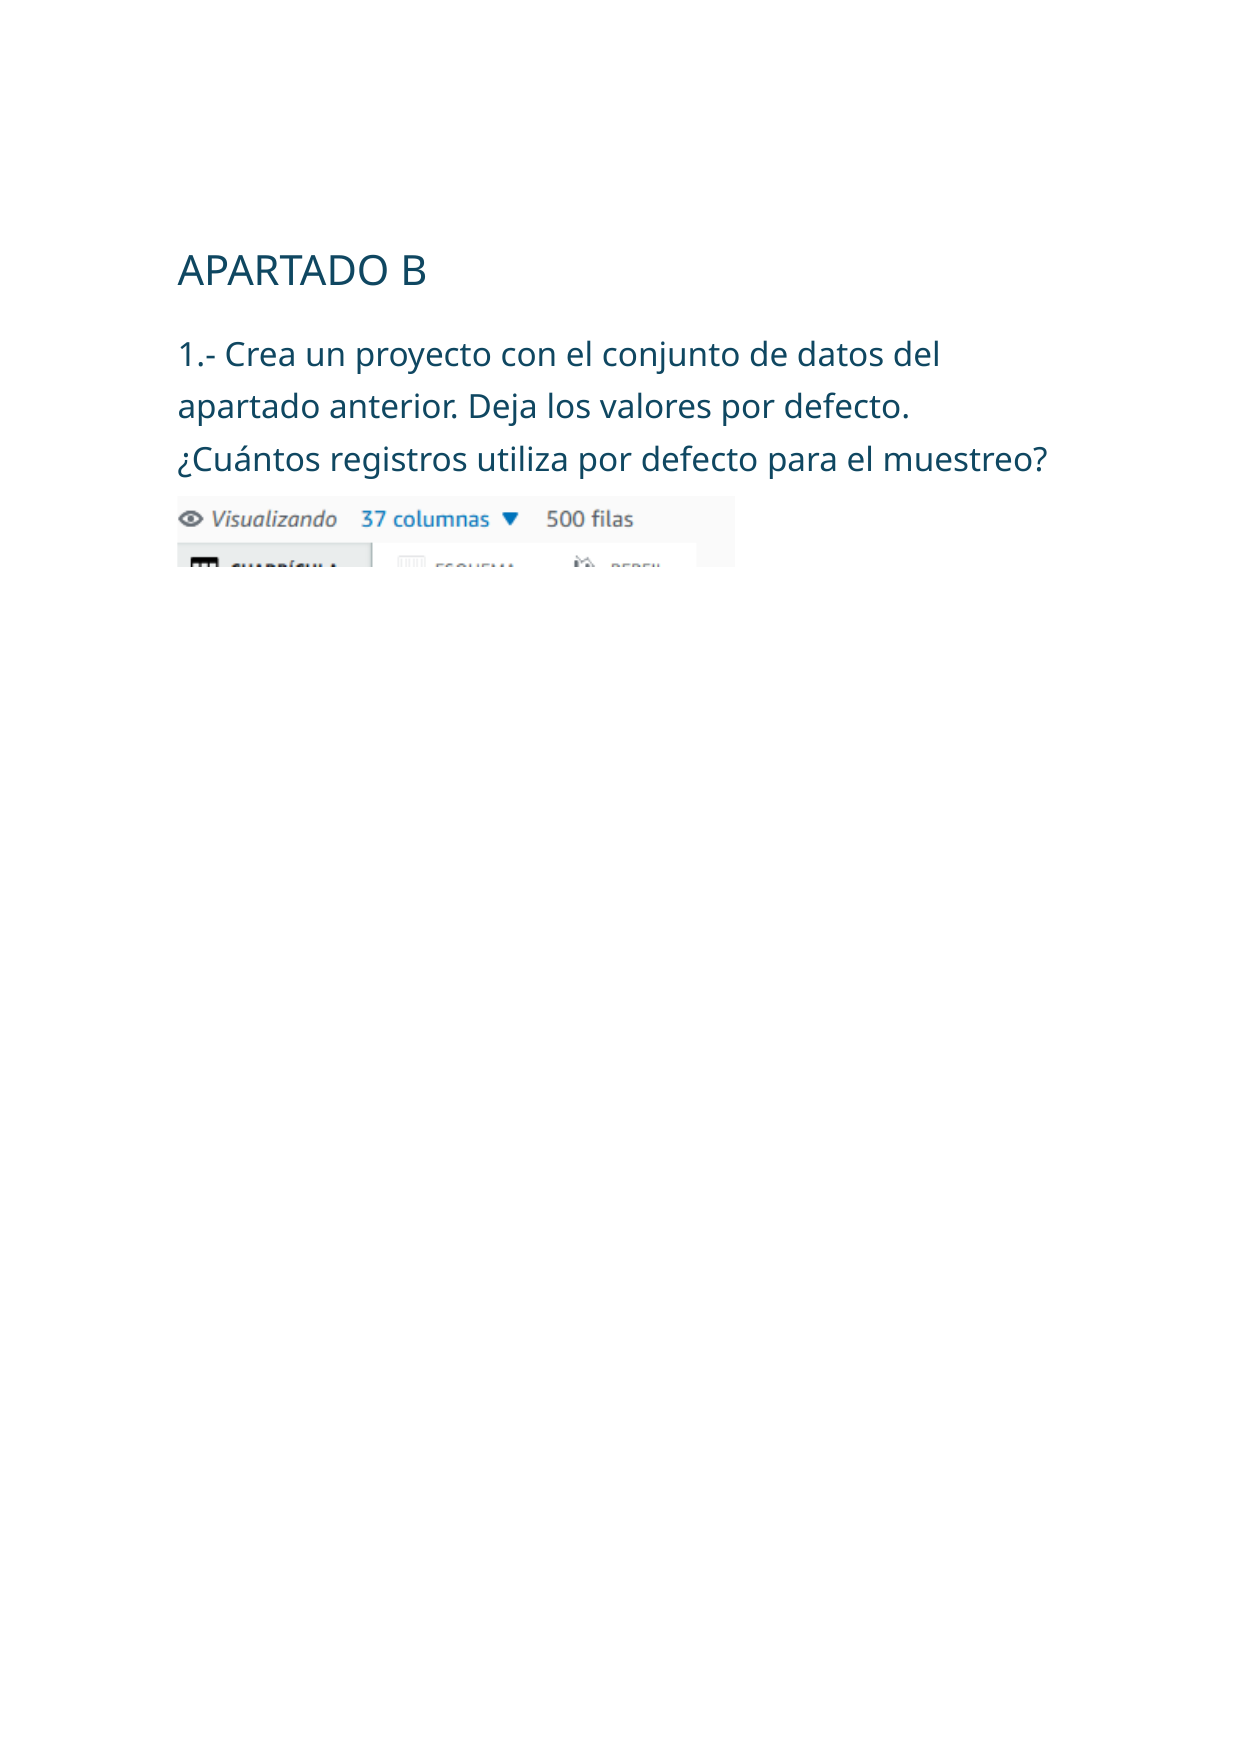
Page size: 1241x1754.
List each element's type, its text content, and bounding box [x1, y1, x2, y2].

subtitle 1.- Crea un proyecto con el conjunto de datos del apartado anterior. Deja los valores por defecto. ¿Cuántos registros utiliza por defecto para el muestreo? [177, 331, 1063, 481]
subtitle APARTADO B [177, 241, 1063, 298]
